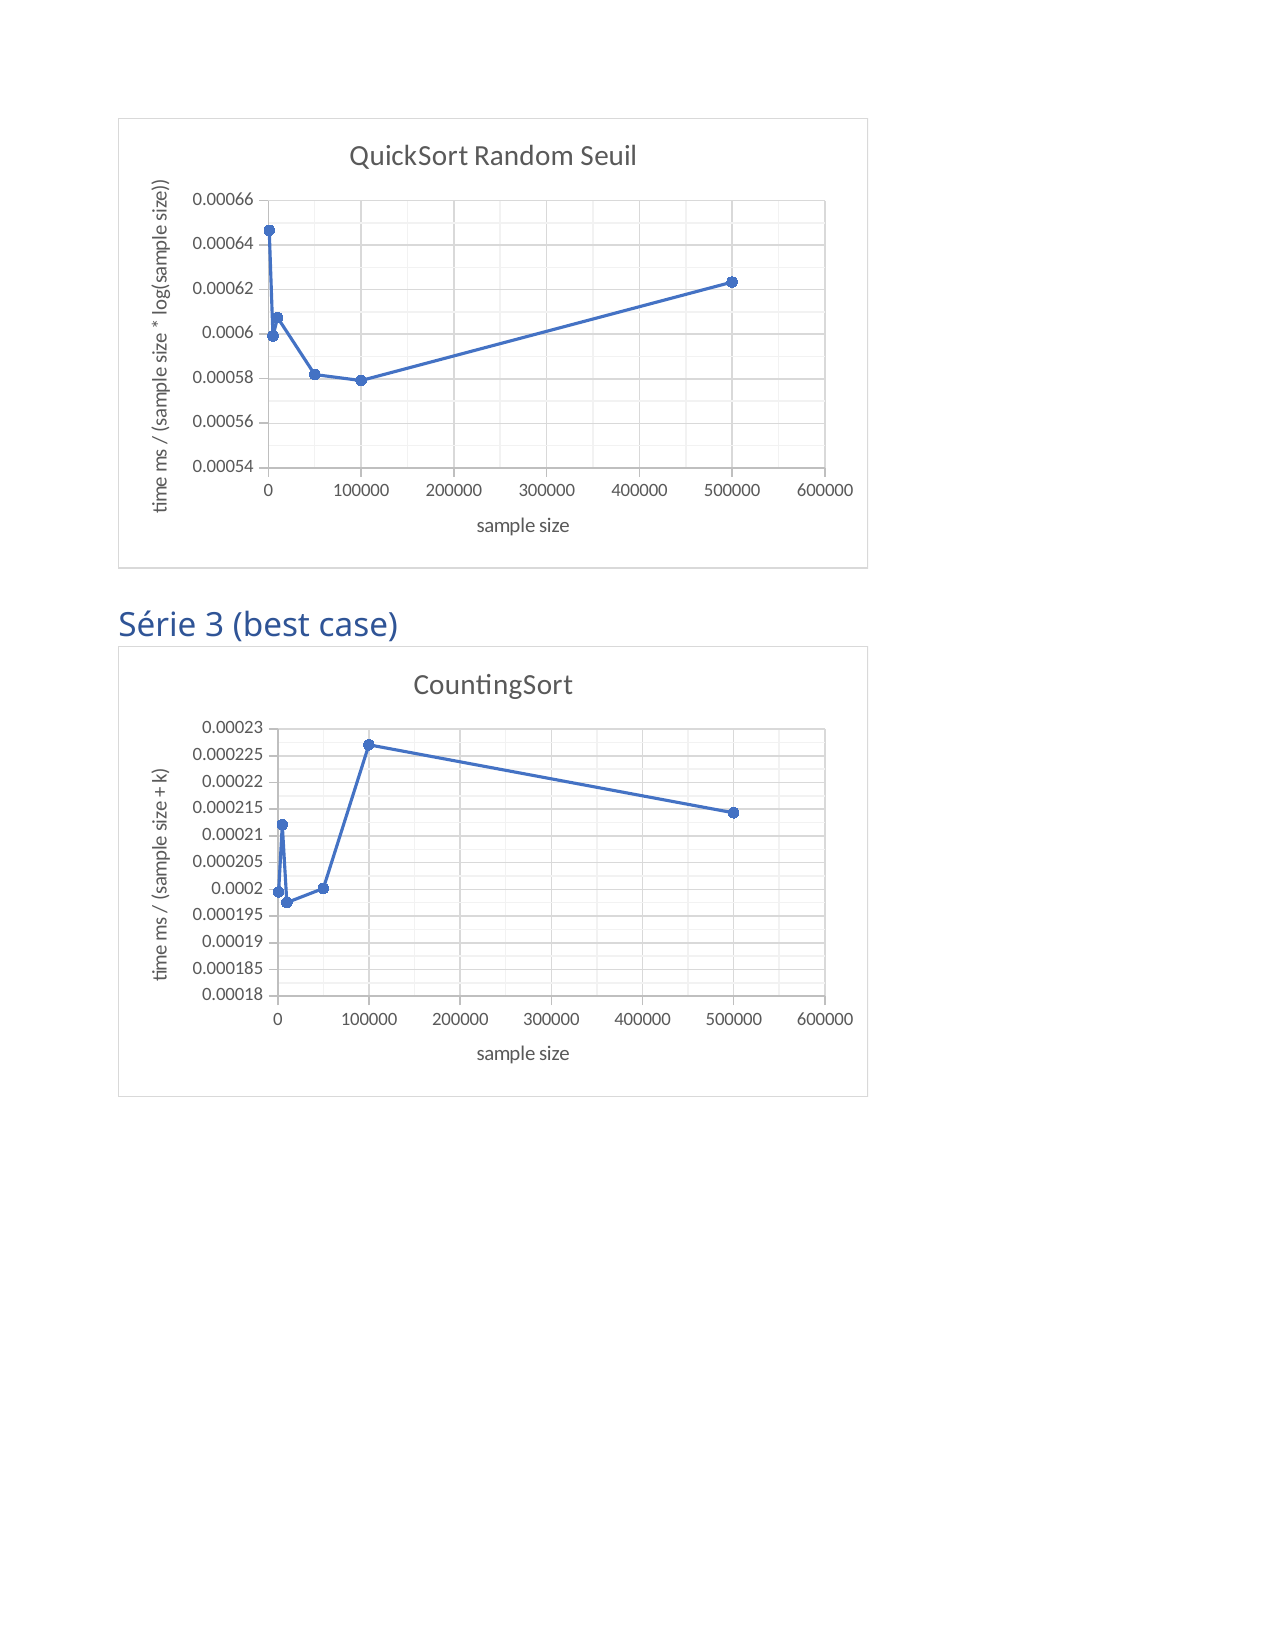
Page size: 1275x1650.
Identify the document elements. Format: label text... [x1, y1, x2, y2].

subtitle Série 3 (best case) [118, 601, 1157, 646]
